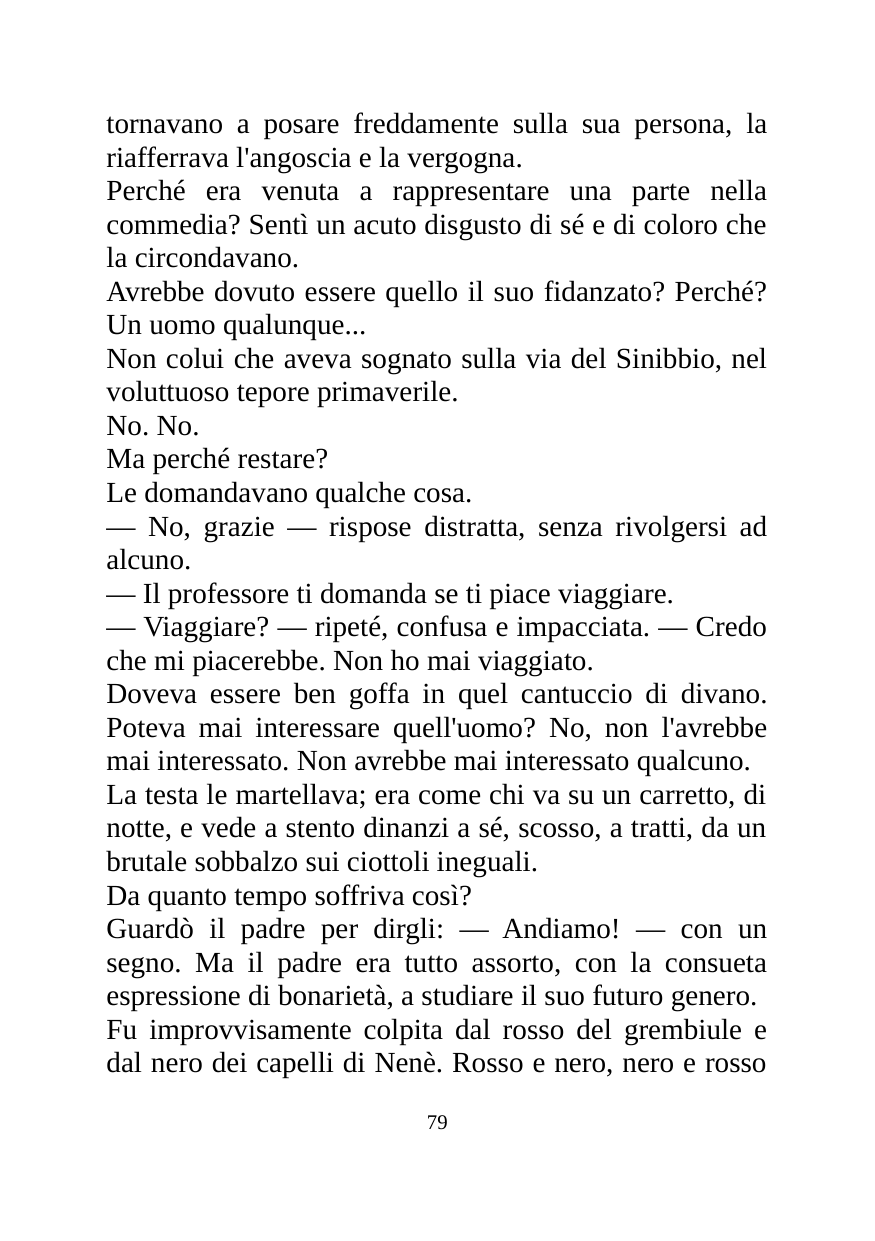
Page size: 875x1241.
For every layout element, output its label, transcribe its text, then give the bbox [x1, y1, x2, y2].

text Da quanto tempo soffriva così? [106, 878, 768, 911]
text No. No. [106, 408, 768, 442]
text Ma perché restare? [106, 442, 768, 475]
text Perché era venuta a rappresentare una parte nella commedia? Sentì un acuto disgusto di sé e di coloro che la circondavano. [106, 173, 768, 274]
text — No, grazie — rispose distratta, senza rivolgersi ad alcuno. [106, 509, 768, 576]
text La testa le martellava; era come chi va su un carretto, di notte, e vede a stento dinanzi a sé, scosso, a tratti, da un brutale sobbalzo sui ciottoli ineguali. [106, 777, 768, 878]
text Guardò il padre per dirgli: — Andiamo! — con un segno. Ma il padre era tutto assorto, con la consueta espressione di bonarietà, a studiare il suo futuro genero. [106, 911, 768, 1012]
text Doveva essere ben goffa in quel cantuccio di divano. Poteva mai interessare quell'uomo? No, non l'avrebbe mai interessato. Non avrebbe mai interessato qualcuno. [106, 676, 768, 777]
text Non colui che aveva sognato sulla via del Sinibbio, nel voluttuoso tepore primaverile. [106, 341, 768, 408]
text Le domandavano qualche cosa. [106, 475, 768, 509]
text tornavano a posare freddamente sulla sua persona, la riafferrava l'angoscia e la vergogna. [106, 106, 768, 173]
text — Il professore ti domanda se ti piace viaggiare. [106, 576, 768, 609]
text Avrebbe dovuto essere quello il suo fidanzato? Perché? Un uomo qualunque... [106, 274, 768, 341]
text — Viaggiare? — ripeté, confusa e impacciata. — Credo che mi piacerebbe. Non ho mai viaggiato. [106, 609, 768, 676]
text Fu improvvisamente colpita dal rosso del grembiule e dal nero dei capelli di Nenè. Rosso e nero, nero e rosso [106, 1012, 768, 1079]
